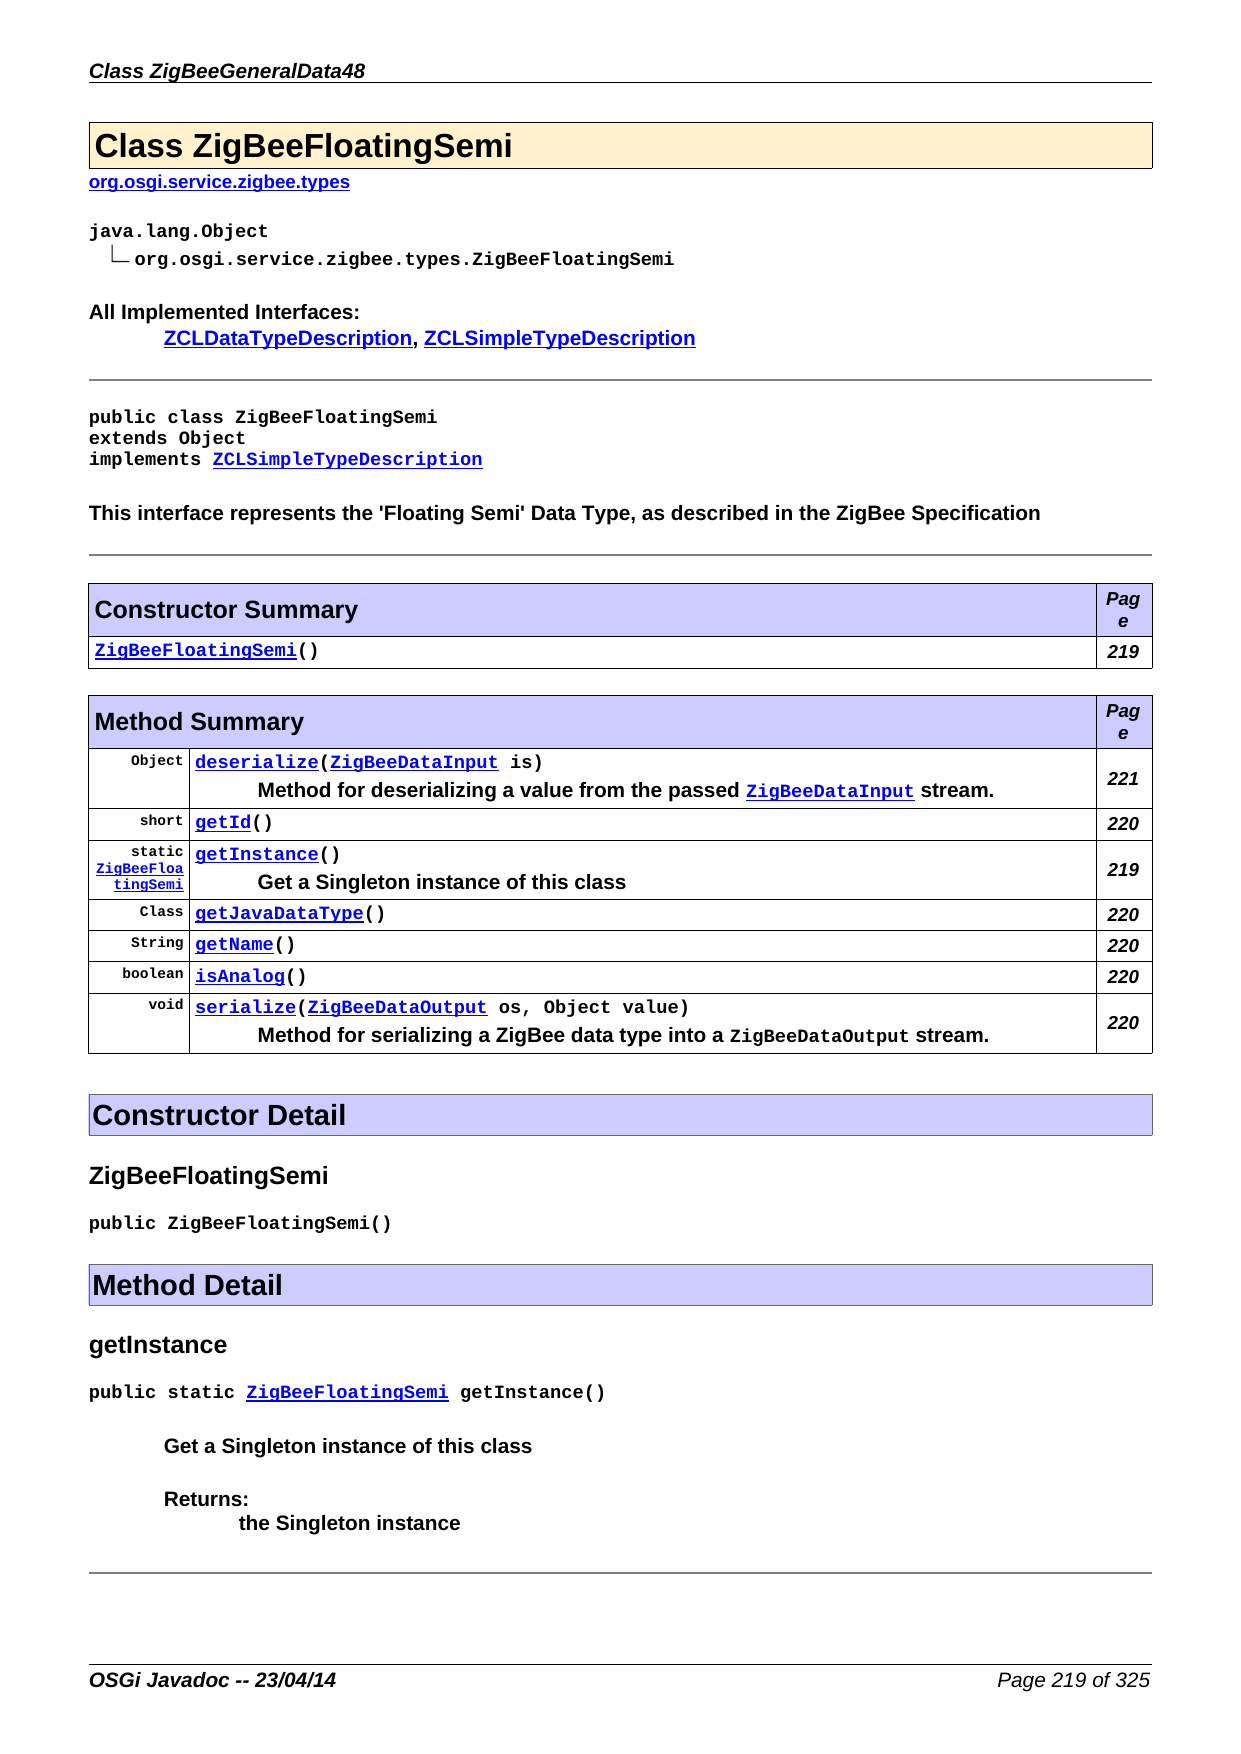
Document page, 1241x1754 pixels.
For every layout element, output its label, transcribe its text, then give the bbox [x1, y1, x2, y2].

subtitle ZigBeeFloatingSemi [88, 1161, 1152, 1189]
table_header Page [1097, 584, 1152, 636]
text implements ZCLSimpleTypeDescription [88, 450, 1152, 471]
table_header Method Summary [89, 696, 1096, 748]
table_cell 221 [1097, 962, 1152, 993]
subtitle Class ZigBeeFloatingSemi [90, 123, 1152, 168]
text public class ZigBeeFloatingSemi [88, 408, 1152, 429]
table_header Page [1097, 696, 1152, 748]
table_cell 220 [1097, 841, 1152, 899]
table_cell isAnalog() [190, 962, 1096, 993]
subtitle All Implemented Interfaces: [88, 300, 1152, 324]
table_cell ZigBeeFloatingSemi() [89, 637, 1096, 667]
table_cell 221 [1097, 900, 1152, 930]
table_cell getId() [190, 809, 1096, 839]
table_cell deserialize(ZigBeeDataInput is) Method for deserializing a value from the passed ZigBeeDataInput stream. [190, 749, 1096, 808]
table_cell getJavaDataType() [190, 900, 1096, 930]
text ZCLDataTypeDescription, ZCLSimpleTypeDescription [163, 326, 1152, 350]
table_cell void [89, 994, 189, 1053]
table_cell static ZigBeeFloatingSemi [89, 841, 189, 899]
text public ZigBeeFloatingSemi() [88, 1213, 1152, 1235]
table_cell 221 [1097, 809, 1152, 839]
picture [111, 243, 135, 266]
table_cell getName() [190, 931, 1096, 961]
table_cell String [89, 931, 189, 961]
text public static ZigBeeFloatingSemi getInstance() [88, 1383, 1152, 1404]
table_cell 221 [1097, 994, 1152, 1053]
text the Singleton instance [238, 1511, 1152, 1534]
subtitle getInstance [88, 1330, 1152, 1359]
table_cell short [89, 809, 189, 839]
table_cell getInstance() Get a Singleton instance of this class [190, 841, 1096, 899]
table_cell Class [89, 900, 189, 930]
text extends Object [88, 429, 1152, 450]
text org.osgi.service.zigbee.types.ZigBeeFloatingSemi [88, 243, 1152, 271]
table_cell 222 [1097, 749, 1152, 808]
text Returns: [163, 1487, 1152, 1511]
table_cell Object [89, 749, 189, 808]
table_header Constructor Summary [89, 584, 1096, 636]
text java.lang.Object [88, 222, 1152, 243]
text org.osgi.service.zigbee.types [88, 171, 1152, 193]
text Get a Singleton instance of this class [163, 1433, 1152, 1457]
table_cell 220 [1097, 637, 1152, 667]
subtitle Constructor Detail [90, 1095, 1152, 1135]
table_cell 221 [1097, 931, 1152, 961]
table_cell boolean [89, 962, 189, 993]
table_cell serialize(ZigBeeDataOutput os, Object value) Method for serializing a ZigBee data type into a ZigBeeDataOutput stream. [190, 994, 1096, 1053]
subtitle Method Detail [90, 1265, 1152, 1305]
text This interface represents the 'Floating Semi' Data Type, as described in the ZigBee Specification [88, 501, 1152, 524]
